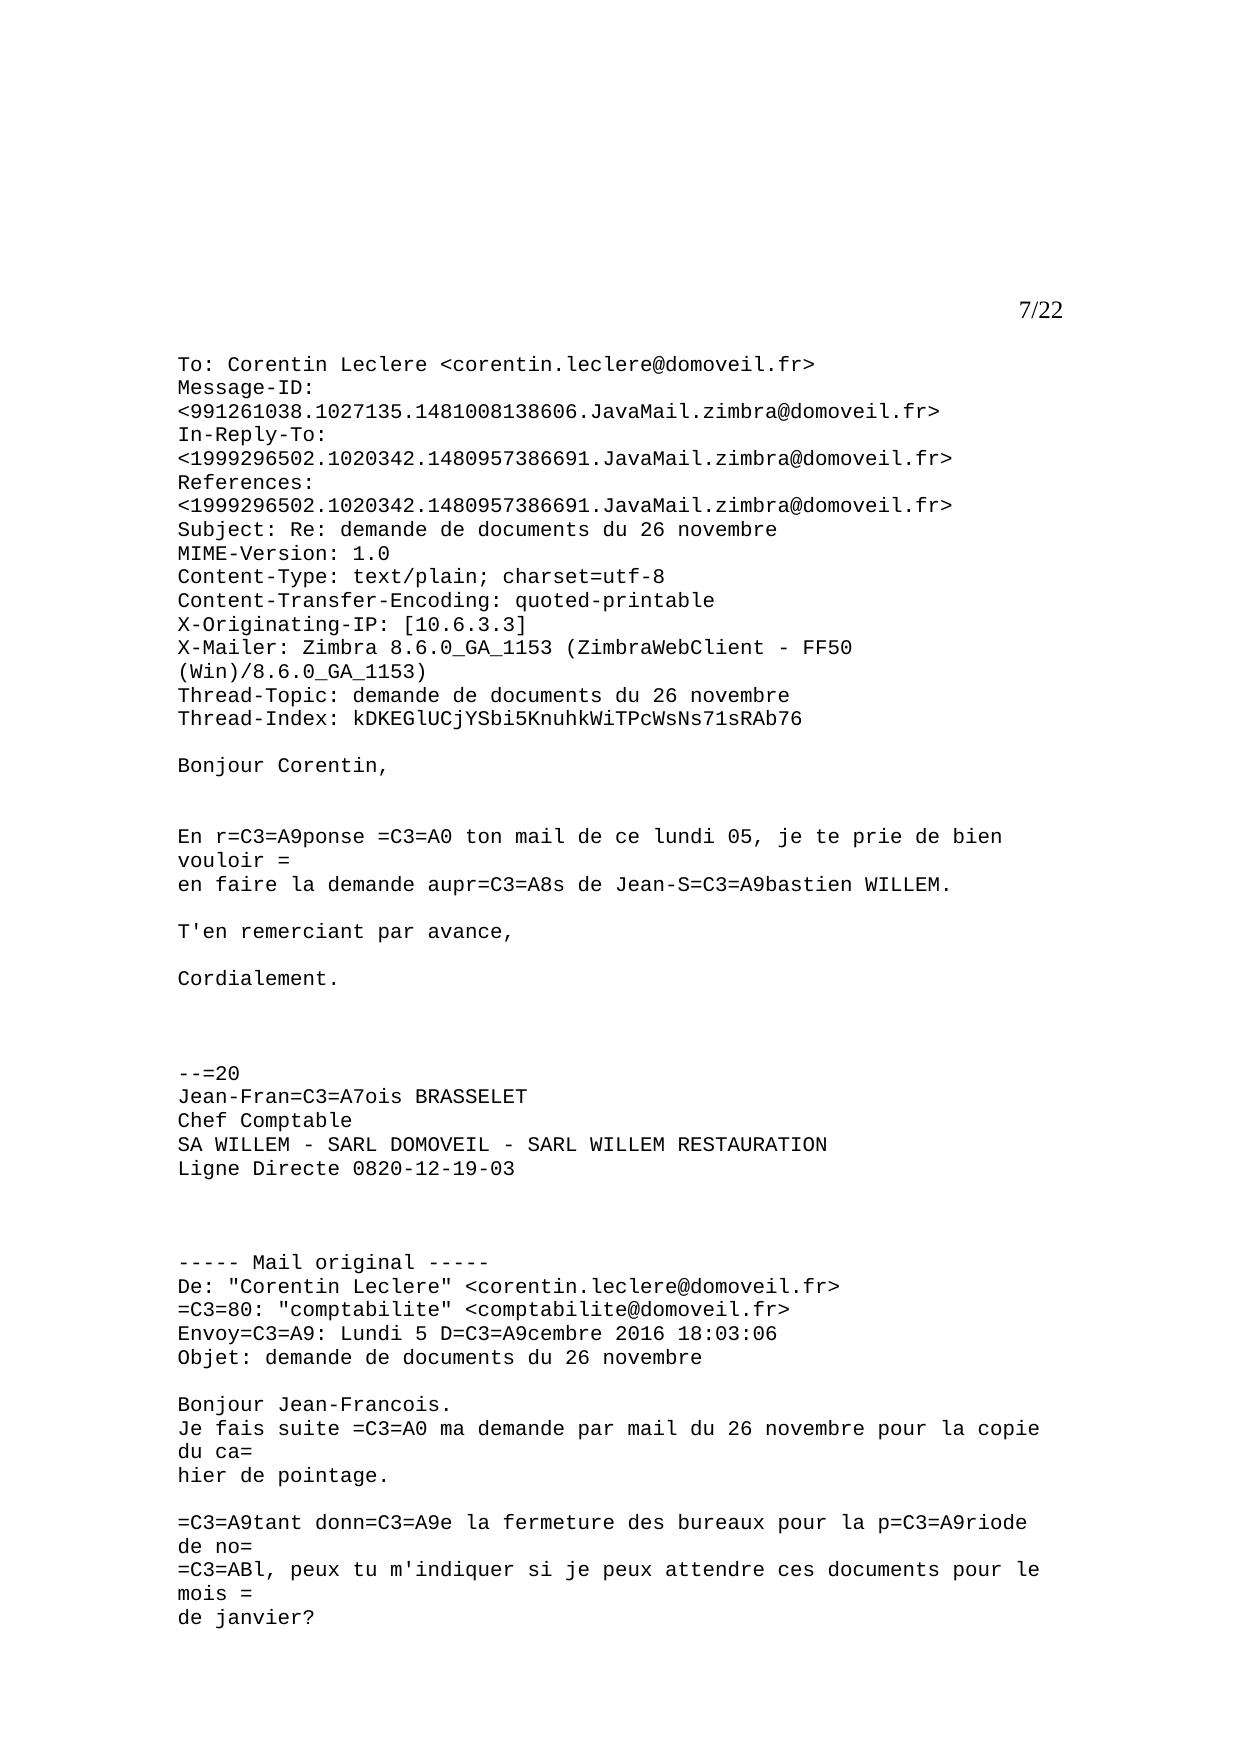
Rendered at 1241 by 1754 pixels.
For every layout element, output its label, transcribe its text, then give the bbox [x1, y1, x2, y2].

text Thread-Topic: demande de documents du 26 novembre [177, 684, 1063, 708]
text Jean-Fran=C3=A7ois BRASSELET [177, 1087, 1063, 1110]
text de janvier? [177, 1607, 1063, 1630]
text En r=C3=A9ponse =C3=A0 ton mail de ce lundi 05, je te prie de bien vouloir = [177, 826, 1063, 874]
text SA WILLEM - SARL DOMOVEIL - SARL WILLEM RESTAURATION [177, 1134, 1063, 1157]
text T'en remerciant par avance, [177, 921, 1063, 945]
text en faire la demande aupr=C3=A8s de Jean-S=C3=A9bastien WILLEM. [177, 874, 1063, 897]
text Content-Transfer-Encoding: quoted-printable [177, 590, 1063, 614]
text =C3=80: "comptabilite" <comptabilite@domoveil.fr> [177, 1299, 1063, 1323]
text MIME-Version: 1.0 [177, 543, 1063, 566]
text Bonjour Corentin, [177, 756, 1063, 779]
text Envoy=C3=A9: Lundi 5 D=C3=A9cembre 2016 18:03:06 [177, 1323, 1063, 1347]
text Cordialement. [177, 968, 1063, 992]
text X-Mailer: Zimbra 8.6.0_GA_1153 (ZimbraWebClient - FF50 (Win)/8.6.0_GA_1153) [177, 637, 1063, 684]
text References: <1999296502.1020342.1480957386691.JavaMail.zimbra@domoveil.fr> [177, 472, 1063, 519]
text De: "Corentin Leclere" <corentin.leclere@domoveil.fr> [177, 1276, 1063, 1299]
text =C3=A9tant donn=C3=A9e la fermeture des bureaux pour la p=C3=A9riode de no= [177, 1512, 1063, 1559]
text To: Corentin Leclere <corentin.leclere@domoveil.fr> [177, 353, 1063, 377]
text ----- Mail original ----- [177, 1252, 1063, 1276]
text --=20 [177, 1063, 1063, 1087]
text Content-Type: text/plain; charset=utf-8 [177, 566, 1063, 590]
text In-Reply-To: <1999296502.1020342.1480957386691.JavaMail.zimbra@domoveil.fr> [177, 424, 1063, 472]
text Message-ID: <991261038.1027135.1481008138606.JavaMail.zimbra@domoveil.fr> [177, 377, 1063, 424]
text Thread-Index: kDKEGlUCjYSbi5KnuhkWiTPcWsNs71sRAb76 [177, 708, 1063, 732]
text hier de pointage. [177, 1465, 1063, 1488]
text =C3=ABl, peux tu m'indiquer si je peux attendre ces documents pour le mois = [177, 1559, 1063, 1607]
text Objet: demande de documents du 26 novembre [177, 1347, 1063, 1370]
text Chef Comptable [177, 1110, 1063, 1134]
text X-Originating-IP: [10.6.3.3] [177, 614, 1063, 637]
text Bonjour Jean-Francois. [177, 1394, 1063, 1418]
text Subject: Re: demande de documents du 26 novembre [177, 519, 1063, 543]
text Je fais suite =C3=A0 ma demande par mail du 26 novembre pour la copie du ca= [177, 1418, 1063, 1465]
text Ligne Directe 0820-12-19-03 [177, 1157, 1063, 1181]
